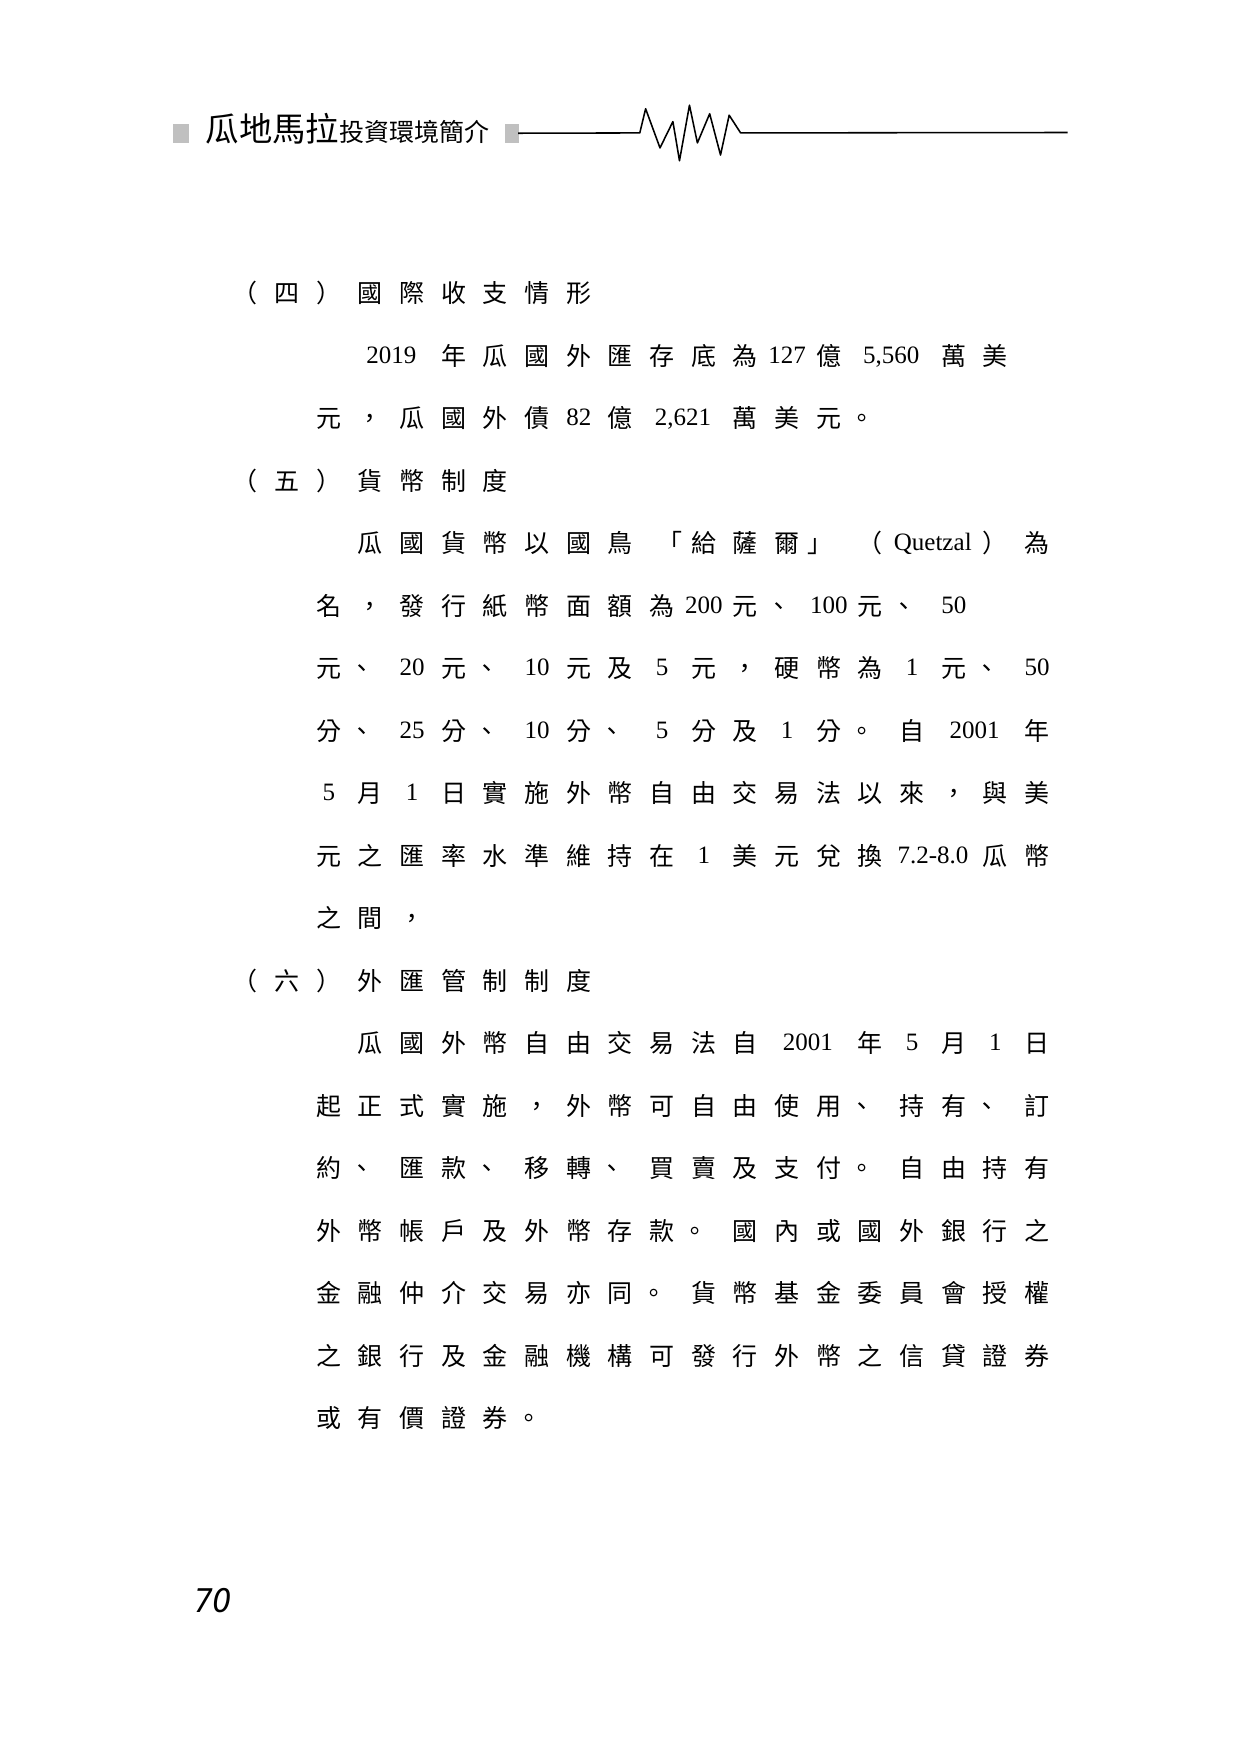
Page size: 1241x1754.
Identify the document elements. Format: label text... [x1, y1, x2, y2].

text 2019年瓜國外匯存底為127億5,560萬美元，瓜國外債82億2,621萬美元。 [281, 313, 1058, 438]
text （四）國際收支情形 [207, 250, 1058, 313]
text 瓜國外幣自由交易法自2001年5月1日起正式實施，外幣可自由使用、持有、訂約、匯款、移轉、買賣及支付。自由持有外幣帳戶及外幣存款。國內或國外銀行之金融仲介交易亦同。貨幣基金委員會授權之銀行及金融機構可發行外幣之信貸證券或有價證券。 [281, 1000, 1058, 1438]
text （六）外匯管制制度 [207, 938, 1058, 1000]
text 瓜國貨幣以國鳥「給薩爾」（Quetzal）為名，發行紙幣面額為200元、100元、50元、20元、10元及5元，硬幣為1元、50分、25分、10分、5分及1分。自2001年5月1日實施外幣自由交易法以來，與美元之匯率水準維持在1美元兌換7.2-8.0瓜幣之間， [281, 500, 1058, 938]
text （五）貨幣制度 [207, 438, 1058, 500]
